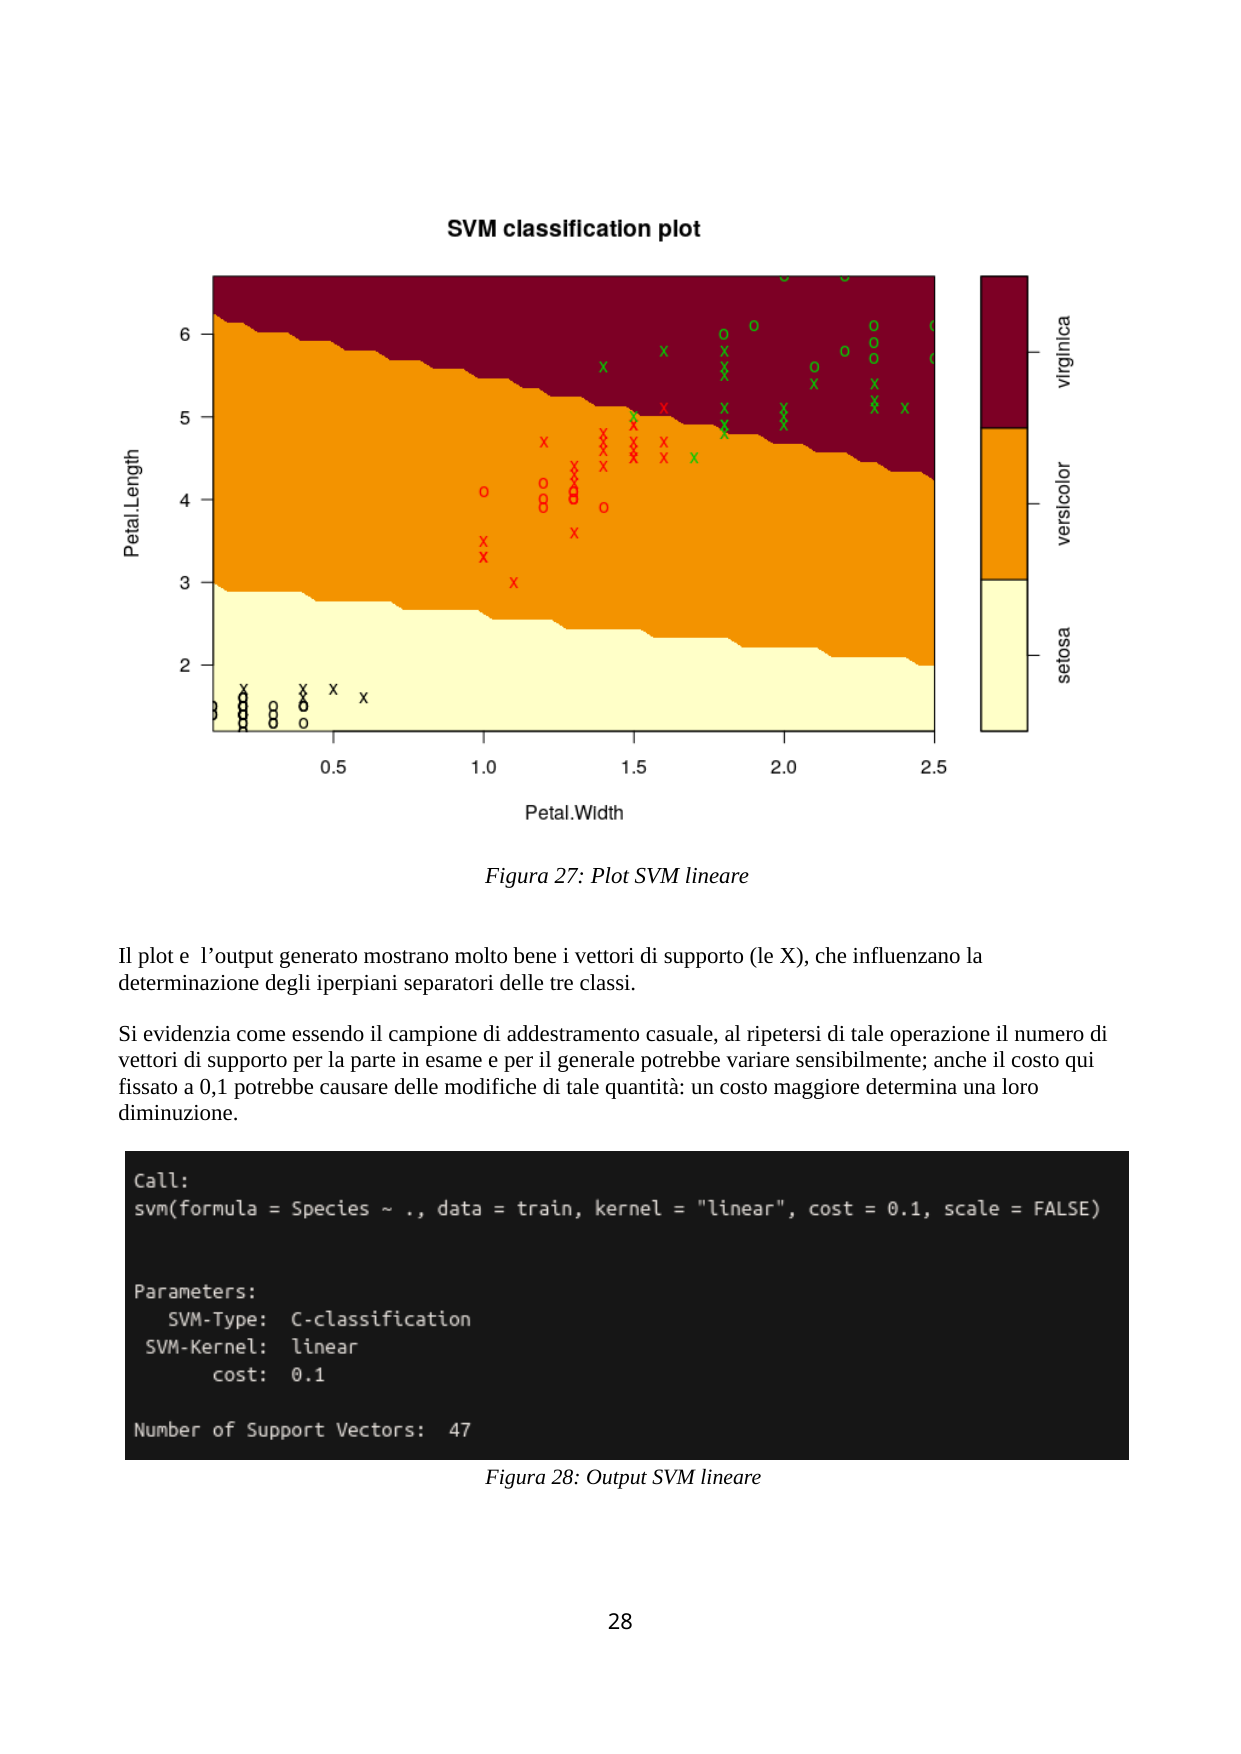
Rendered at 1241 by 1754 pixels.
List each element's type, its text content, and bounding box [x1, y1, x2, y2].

picture [118, 182, 1123, 850]
text Si evidenzia come essendo il campione di addestramento casuale, al ripetersi di tale operazione il numero di vettori di supporto per la parte in esame e per il generale potrebbe variare sensibilmente; anche il costo qui fissato a 0,1 potrebbe causare delle modifiche di tale quantità: un costo maggiore determina una loro diminuzione. [118, 1020, 1122, 1126]
picture [125, 1151, 1129, 1460]
text Figura 28: Output SVM lineare [125, 1460, 1129, 1489]
text Figura 27: Plot SVM lineare [118, 850, 1122, 891]
text Il plot e l’output generato mostrano molto bene i vettori di supporto (le X), che influenzano la determinazione degli iperpiani separatori delle tre classi. [118, 942, 1122, 995]
